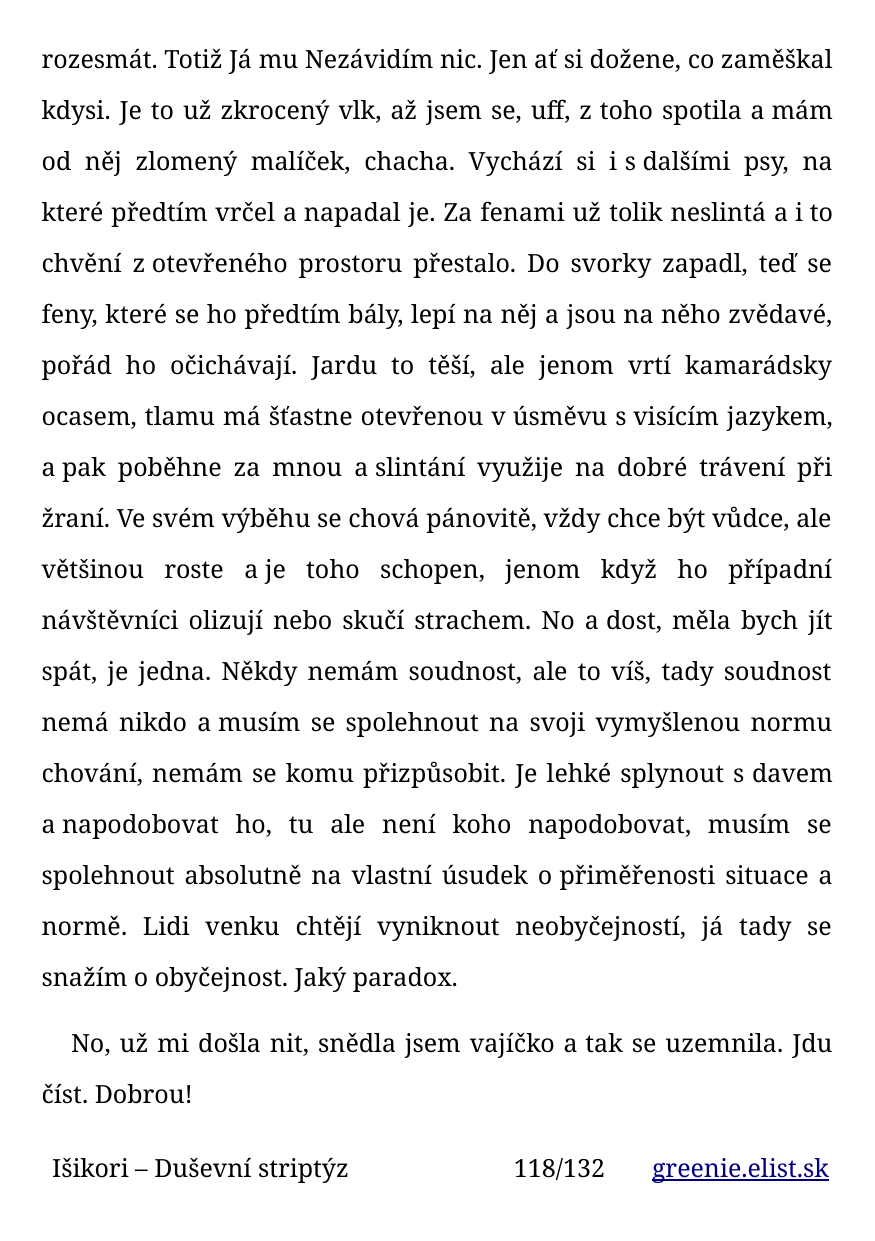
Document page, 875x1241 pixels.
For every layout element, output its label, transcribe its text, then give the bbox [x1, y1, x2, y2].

text rozesmát. Totiž Já mu Nezávidím nic. Jen ať si dožene, co zaměškal kdysi. Je to už zkrocený vlk, až jsem se, uff, z toho spotila a mám od něj zlomený malíček, chacha. Vychází si i s dalšími psy, na které předtím vrčel a napadal je. Za fenami už tolik neslintá a i to chvění z otevřeného prostoru přestalo. Do svorky zapadl, teď se feny, které se ho předtím bály, lepí na něj a jsou na něho zvědavé, pořád ho očichávají. Jardu to těší, ale jenom vrtí kamarádsky ocasem, tlamu má šťastne otevřenou v úsměvu s visícím jazykem, a pak poběhne za mnou a slintání využije na dobré trávení při žraní. Ve svém výběhu se chová pánovitě, vždy chce být vůdce, ale většinou roste a je toho schopen, jenom když ho případní návštěvníci olizují nebo skučí strachem. No a dost, měla bych jít spát, je jedna. Někdy nemám soudnost, ale to víš, tady soudnost nemá nikdo a musím se spolehnout na svoji vymyšlenou normu chování, nemám se komu přizpůsobit. Je lehké splynout s davem a napodobovat ho, tu ale není koho napodobovat, musím se spolehnout absolutně na vlastní úsudek o přiměřenosti situace a normě. Lidi venku chtějí vyniknout neobyčejností, já tady se snažím o obyčejnost. Jaký paradox. [41, 41, 833, 994]
text No, už mi došla nit, snědla jsem vajíčko a tak se uzemnila. Jdu číst. Dobrou! [41, 1026, 833, 1111]
